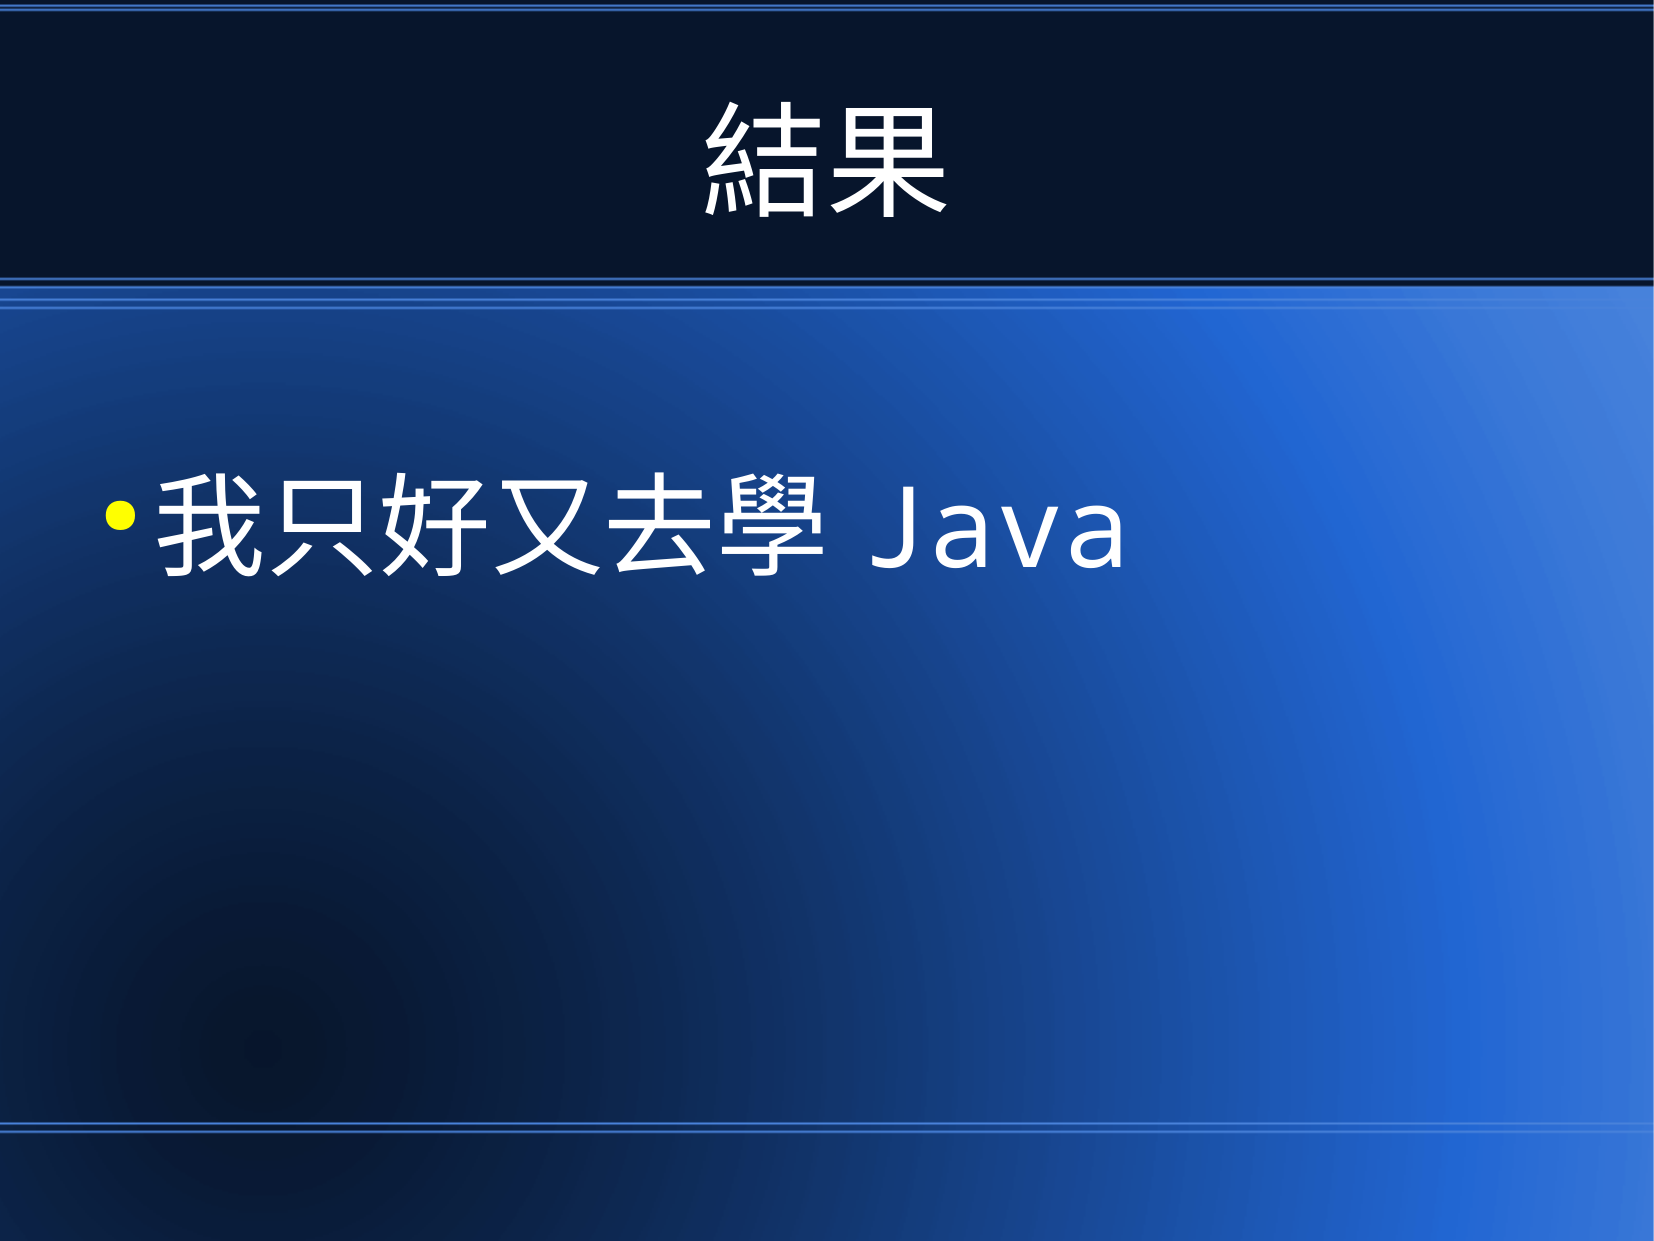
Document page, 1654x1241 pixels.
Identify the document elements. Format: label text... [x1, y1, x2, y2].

title 結果 [82, 49, 1571, 257]
list 我只好又去學Java [82, 355, 1571, 1241]
picture [0, 0, 1654, 1241]
